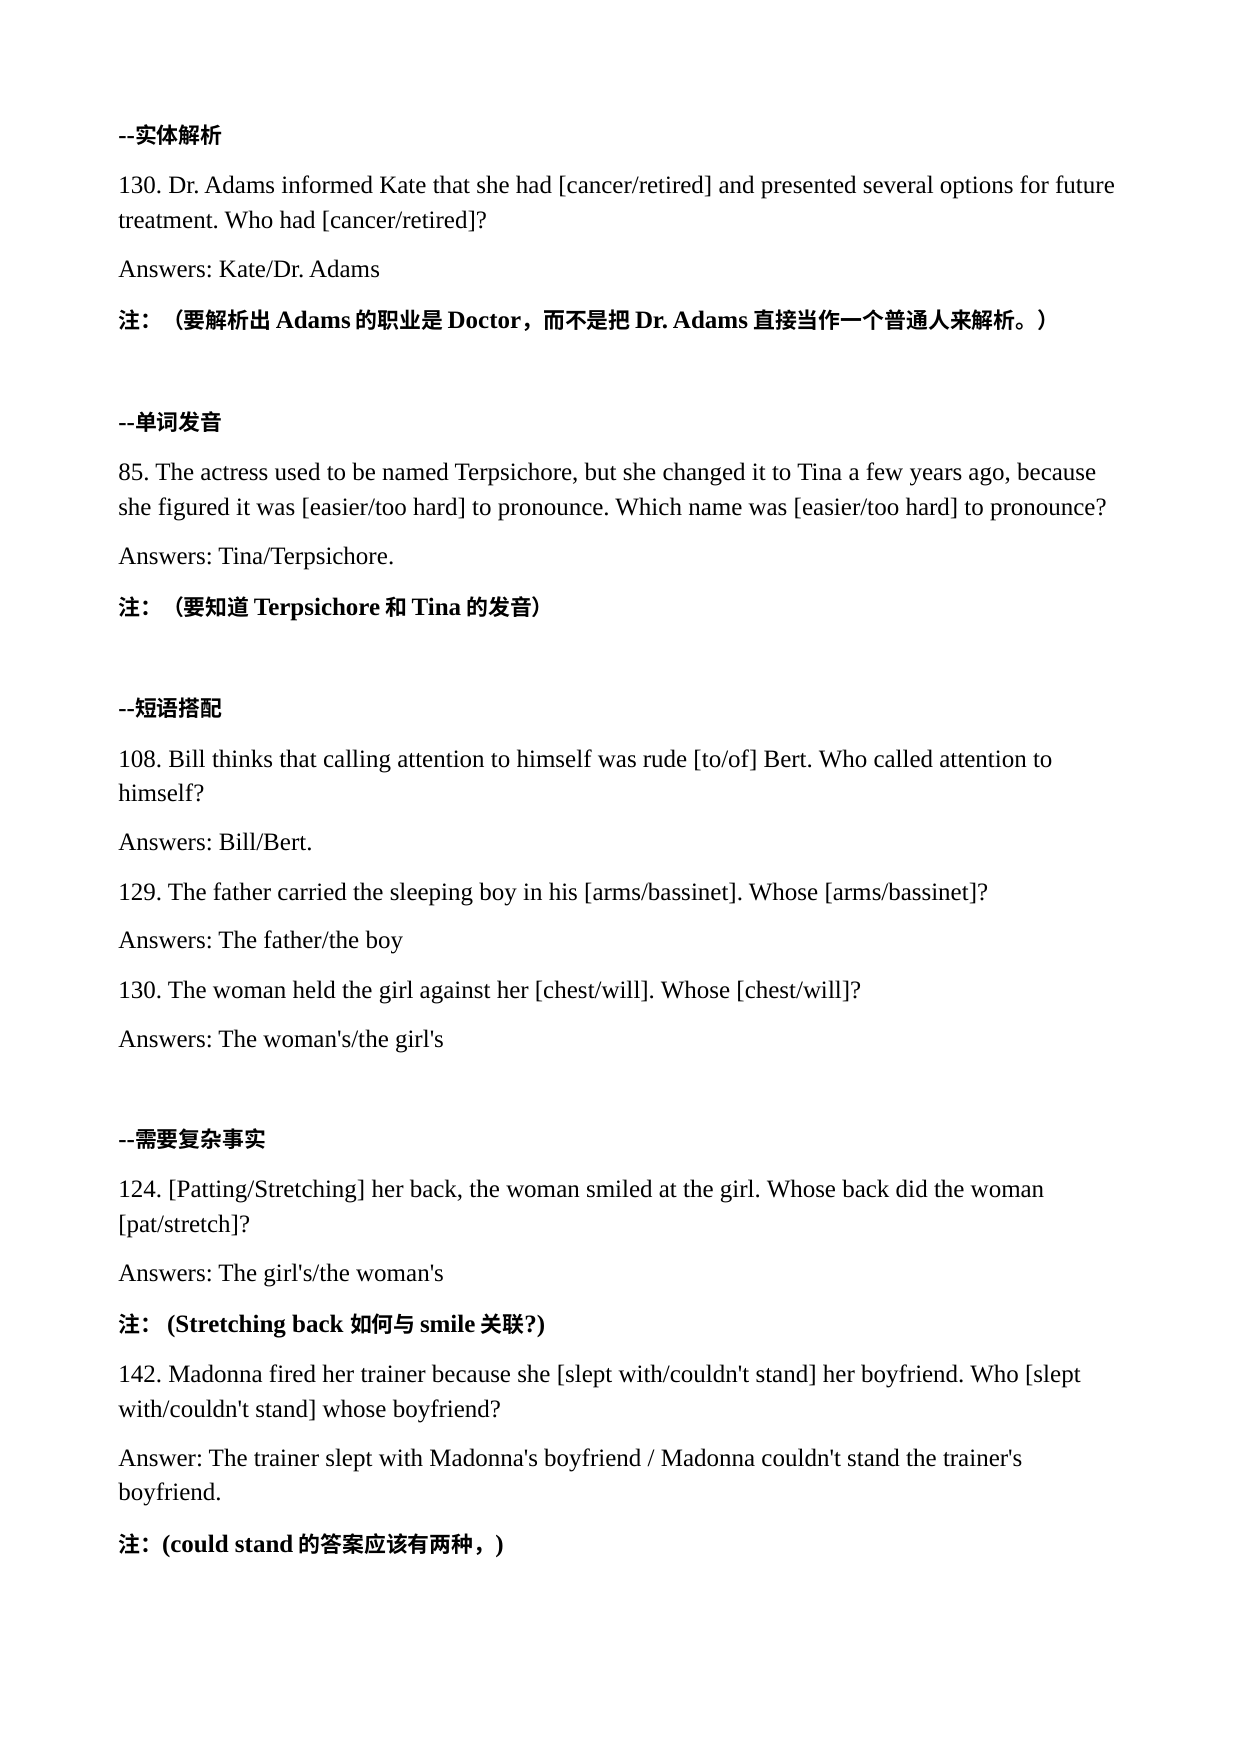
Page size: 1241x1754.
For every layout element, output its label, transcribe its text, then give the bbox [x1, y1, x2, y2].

text 124. [Patting/Stretching] her back, the woman smiled at the girl. Whose back did the woman [pat/stretch]? [118, 1174, 1122, 1238]
text 注： (Stretching back 如何与smile关联?) [118, 1307, 1122, 1339]
text --单词发音 [118, 405, 1122, 436]
text 注：(could stand的答案应该有两种，) [118, 1527, 1122, 1558]
text Answers: Bill/Bert. [118, 827, 1122, 856]
text 85. The actress used to be named Terpsichore, but she changed it to Tina a few years ago, because she figured it was [easier/too hard] to pronounce. Which name was [easier/too hard] to pronounce? [118, 457, 1122, 521]
text Answers: Tina/Terpsichore. [118, 541, 1122, 569]
text 130. Dr. Adams informed Kate that she had [cancer/retired] and presented several options for future treatment. Who had [cancer/retired]? [118, 171, 1122, 234]
text --需要复杂事实 [118, 1122, 1122, 1153]
text 注：（要解析出Adams的职业是Doctor，而不是把Dr. Adams直接当作一个普通人来解析。） [118, 303, 1122, 335]
text Answer: The trainer slept with Madonna's boyfriend / Madonna couldn't stand the trainer's boyfriend. [118, 1443, 1122, 1506]
text 130. The woman held the girl against her [chest/will]. Whose [chest/will]? [118, 975, 1122, 1003]
text --实体解析 [118, 118, 1122, 150]
text Answers: The woman's/the girl's [118, 1024, 1122, 1052]
text 注：（要知道Terpsichore和Tina的发音） [118, 590, 1122, 622]
text 129. The father carried the sleeping boy in his [arms/bassinet]. Whose [arms/bassinet]? [118, 877, 1122, 905]
text Answers: The girl's/the woman's [118, 1258, 1122, 1287]
text Answers: The father/the boy [118, 926, 1122, 954]
text --短语搭配 [118, 691, 1122, 723]
text Answers: Kate/Dr. Adams [118, 254, 1122, 283]
text 108. Bill thinks that calling attention to himself was rude [to/of] Bert. Who called attention to himself? [118, 744, 1122, 807]
text 142. Madonna fired her trainer because she [slept with/couldn't stand] her boyfriend. Who [slept with/couldn't stand] whose boyfriend? [118, 1359, 1122, 1423]
